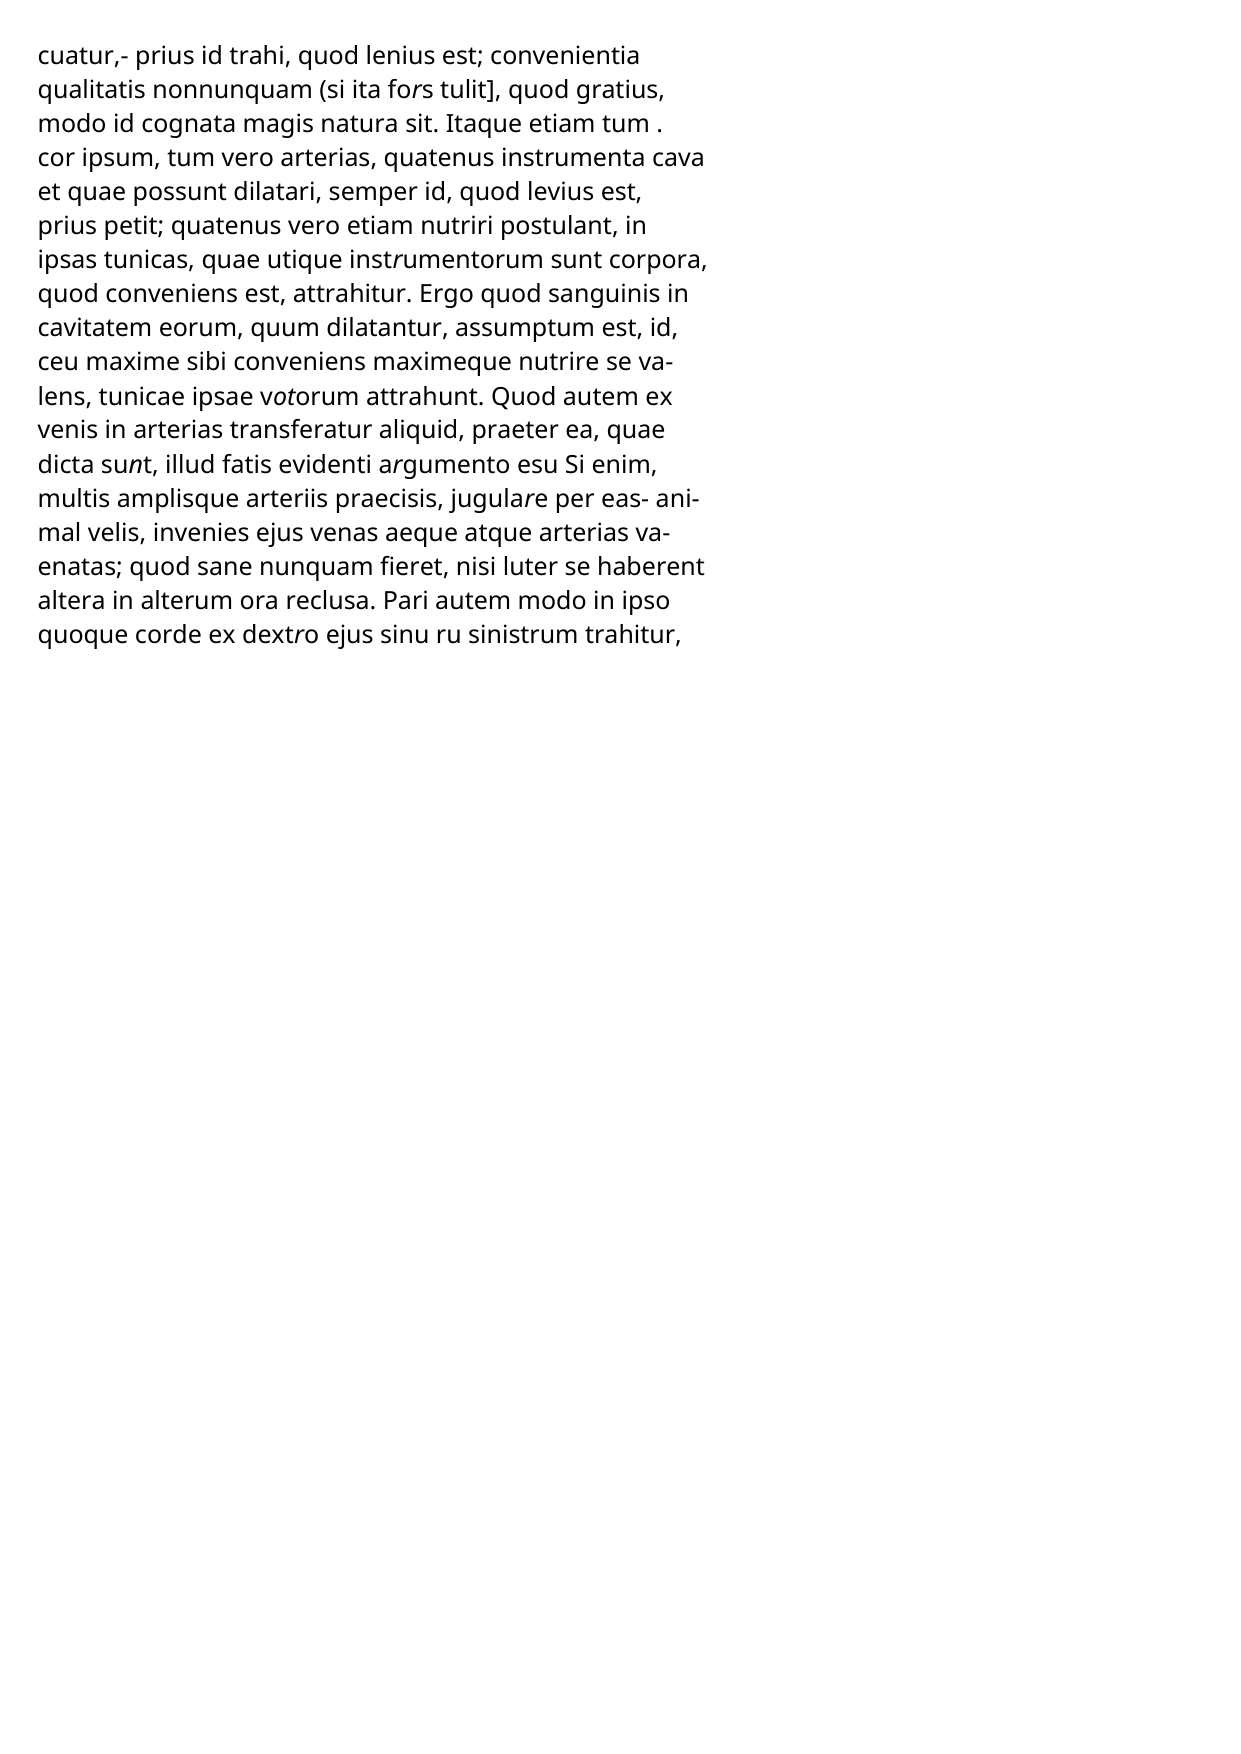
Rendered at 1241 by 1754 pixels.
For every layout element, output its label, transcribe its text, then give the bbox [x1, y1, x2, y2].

text cuatur,- prius id trahi, quod lenius est; convenientia qualitatis nonnunquam (si ita fors tulit], quod gratius, modo id cognata magis natura sit. Itaque etiam tum . cor ipsum, tum vero arterias, quatenus instrumenta cava et quae possunt dilatari, semper id, quod levius est, prius petit; quatenus vero etiam nutriri postulant, in ipsas tunicas, quae utique instrumentorum sunt corpora, quod conveniens est, attrahitur. Ergo quod sanguinis in cavitatem eorum, quum dilatantur, assumptum est, id, ceu maxime sibi conveniens maximeque nutrire se va- lens, tunicae ipsae votorum attrahunt. Quod autem ex venis in arterias transferatur aliquid, praeter ea, quae dicta sunt, illud fatis evidenti argumento esu Si enim, multis amplisque arteriis praecisis, jugulare per eas- ani- mal velis, invenies ejus venas aeque atque arterias va- enatas; quod sane nunquam fieret, nisi luter se haberent altera in alterum ora reclusa. Pari autem modo in ipso quoque corde ex dextro ejus sinu ru sinistrum trahitur, [37, 37, 1203, 651]
